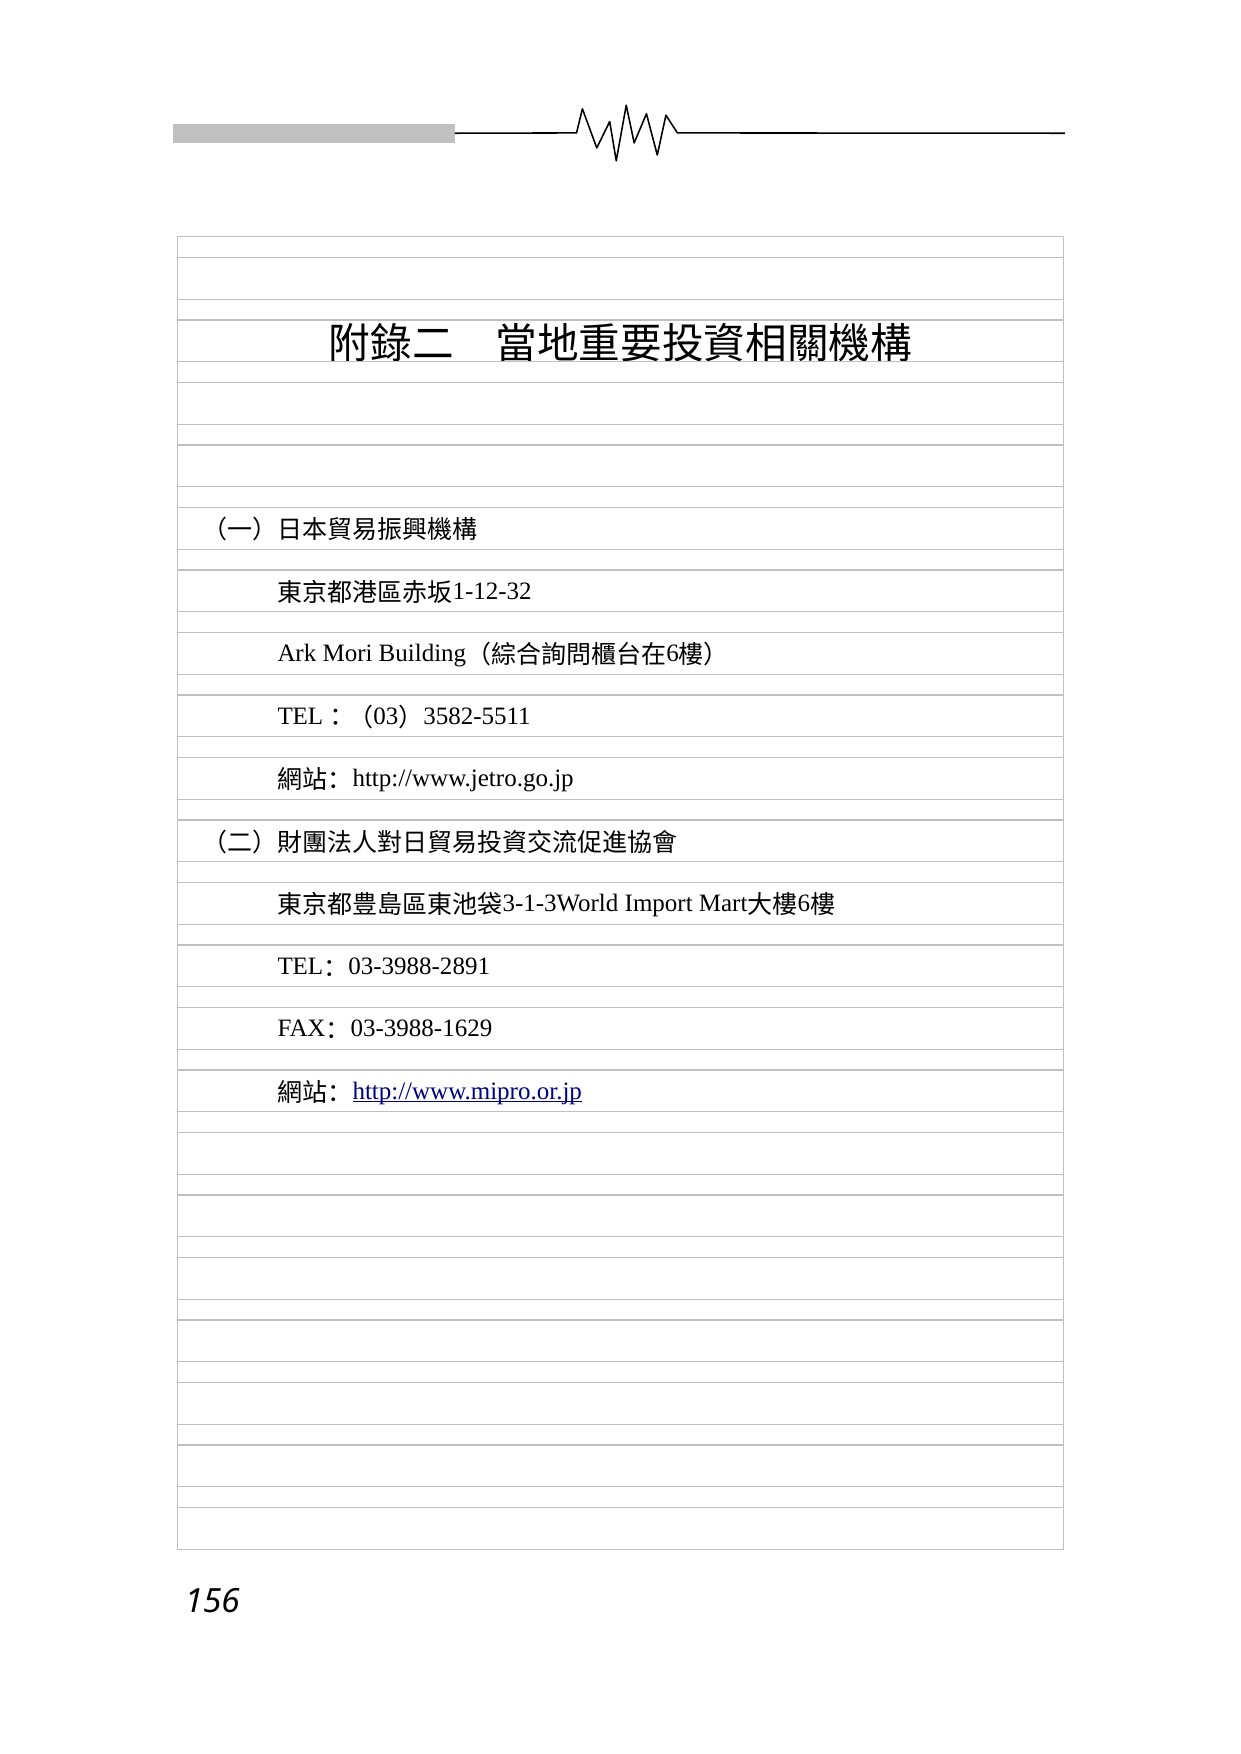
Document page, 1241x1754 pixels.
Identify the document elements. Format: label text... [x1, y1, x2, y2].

text 網站：http://www.jetro.go.jp [202, 758, 1063, 799]
text FAX：03-3988-1629 [202, 1008, 1063, 1049]
text [202, 1050, 1063, 1069]
text TEL：（03）3582-5511 [252, 696, 1063, 736]
text （一）日本貿易振興機構 [202, 508, 1063, 549]
text [202, 925, 1063, 944]
text [202, 987, 1063, 1007]
text [202, 550, 1063, 569]
text 東京都豊島區東池袋3-1-3World Import Mart大樓6樓 [202, 883, 1063, 924]
text [178, 300, 1063, 319]
text [202, 862, 1063, 882]
text TEL：03-3988-2891 [202, 946, 1063, 986]
text [252, 675, 1063, 694]
text 附錄二 當地重要投資相關機構 [178, 321, 1063, 361]
text [202, 737, 1063, 757]
text [202, 800, 1063, 819]
text [258, 612, 1063, 632]
text [202, 487, 1063, 507]
text 網站：http://www.mipro.or.jp [202, 1071, 1063, 1111]
text Ark Mori Building（綜合詢問櫃台在6樓） [258, 633, 1063, 674]
text 東京都港區赤坂1-12-32 [202, 571, 1063, 611]
text （二）財團法人對日貿易投資交流促進協會 [202, 821, 1063, 861]
